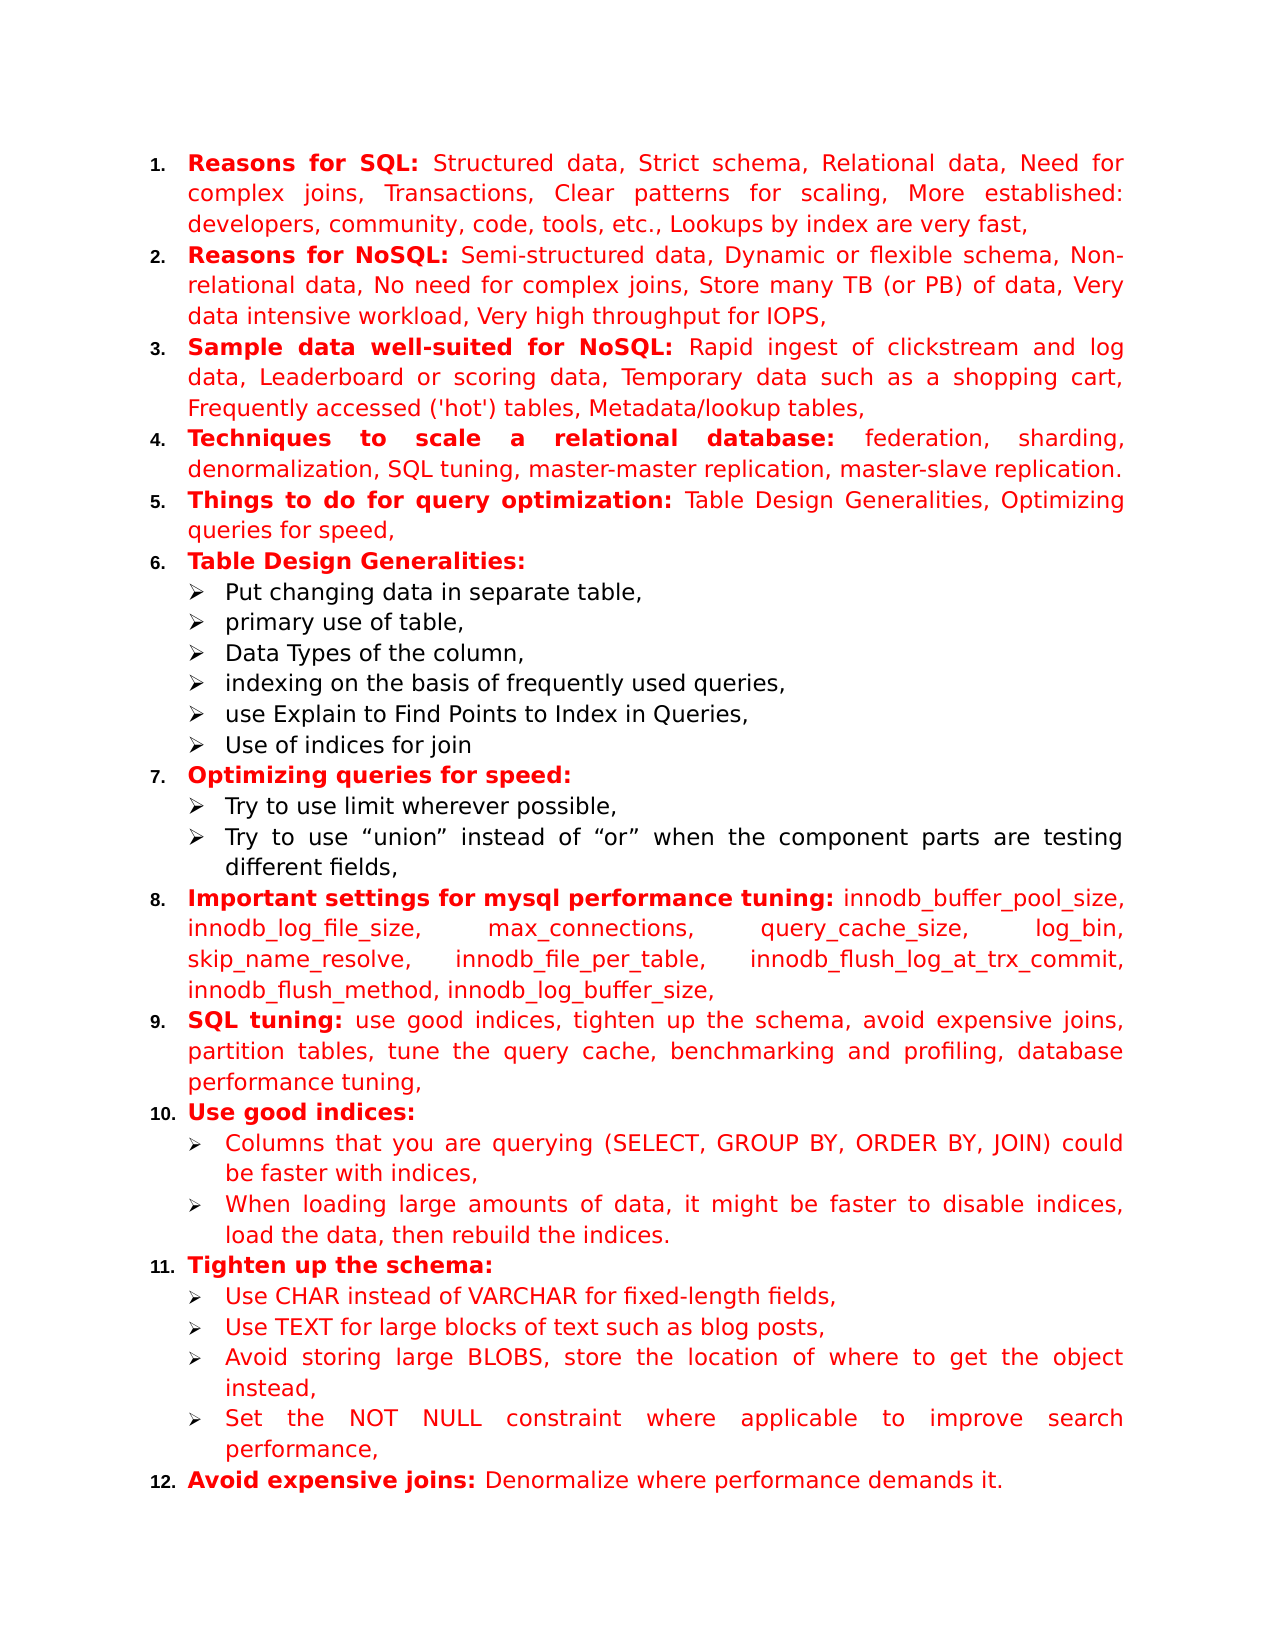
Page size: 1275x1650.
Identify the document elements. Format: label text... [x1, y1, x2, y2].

list Try to use “union” instead of “or” when the component parts are testing different fields, [187, 824, 1125, 881]
list Use CHAR instead of VARCHAR for fixed-length fields, [187, 1283, 1125, 1310]
list SQL tuning: use good indices, tighten up the schema, avoid expensive joins, partition tables, tune the query cache, benchmarking and profiling, database performance tuning, [150, 1007, 1125, 1095]
list Important settings for mysql performance tuning: innodb_buffer_pool_size, innodb_log_file_size, max_connections, query_cache_size, log_bin, skip_name_resolve, innodb_file_per_table, innodb_flush_log_at_trx_commit, innodb_flush_method, innodb_log_buffer_size, [150, 885, 1125, 1003]
list Table Design Generalities: [150, 548, 1125, 575]
list Set the NOT NULL constraint where applicable to improve search performance, [187, 1406, 1125, 1463]
list Things to do for query optimization: Table Design Generalities, Optimizing queries for speed, [150, 487, 1125, 544]
list Avoid expensive joins: Denormalize where performance demands it. [150, 1467, 1125, 1493]
list Optimizing queries for speed: [150, 762, 1125, 789]
list Sample data well-suited for NoSQL: Rapid ingest of clickstream and log data, Leaderboard or scoring data, Temporary data such as a shopping cart, Frequently accessed ('hot') tables, Metadata/lookup tables, [150, 334, 1125, 422]
list use Explain to Find Points to Index in Queries, [187, 701, 1125, 728]
list Use TEXT for large blocks of text such as blog posts, [187, 1314, 1125, 1340]
list Techniques to scale a relational database: federation, sharding, denormalization, SQL tuning, master-master replication, master-slave replication. [150, 426, 1125, 483]
list Columns that you are querying (SELECT, GROUP BY, ORDER BY, JOIN) could be faster with indices, [187, 1130, 1125, 1187]
list Put changing data in separate table, [187, 579, 1125, 605]
list indexing on the basis of frequently used queries, [187, 671, 1125, 697]
list Use of indices for join [187, 732, 1125, 758]
list Tighten up the schema: [150, 1252, 1125, 1279]
list Avoid storing large BLOBS, store the location of where to get the object instead, [187, 1344, 1125, 1402]
list When loading large amounts of data, it might be faster to disable indices, load the data, then rebuild the indices. [187, 1191, 1125, 1248]
list primary use of table, [187, 609, 1125, 636]
list Reasons for NoSQL: Semi-structured data, Dynamic or flexible schema, Non-relational data, No need for complex joins, Store many TB (or PB) of data, Very data intensive workload, Very high throughput for IOPS, [150, 242, 1125, 330]
list Reasons for SQL: Structured data, Strict schema, Relational data, Need for complex joins, Transactions, Clear patterns for scaling, More established: developers, community, code, tools, etc., Lookups by index are very fast, [150, 150, 1125, 238]
list Use good indices: [150, 1099, 1125, 1126]
list Data Types of the column, [187, 640, 1125, 667]
list Try to use limit wherever possible, [187, 793, 1125, 820]
